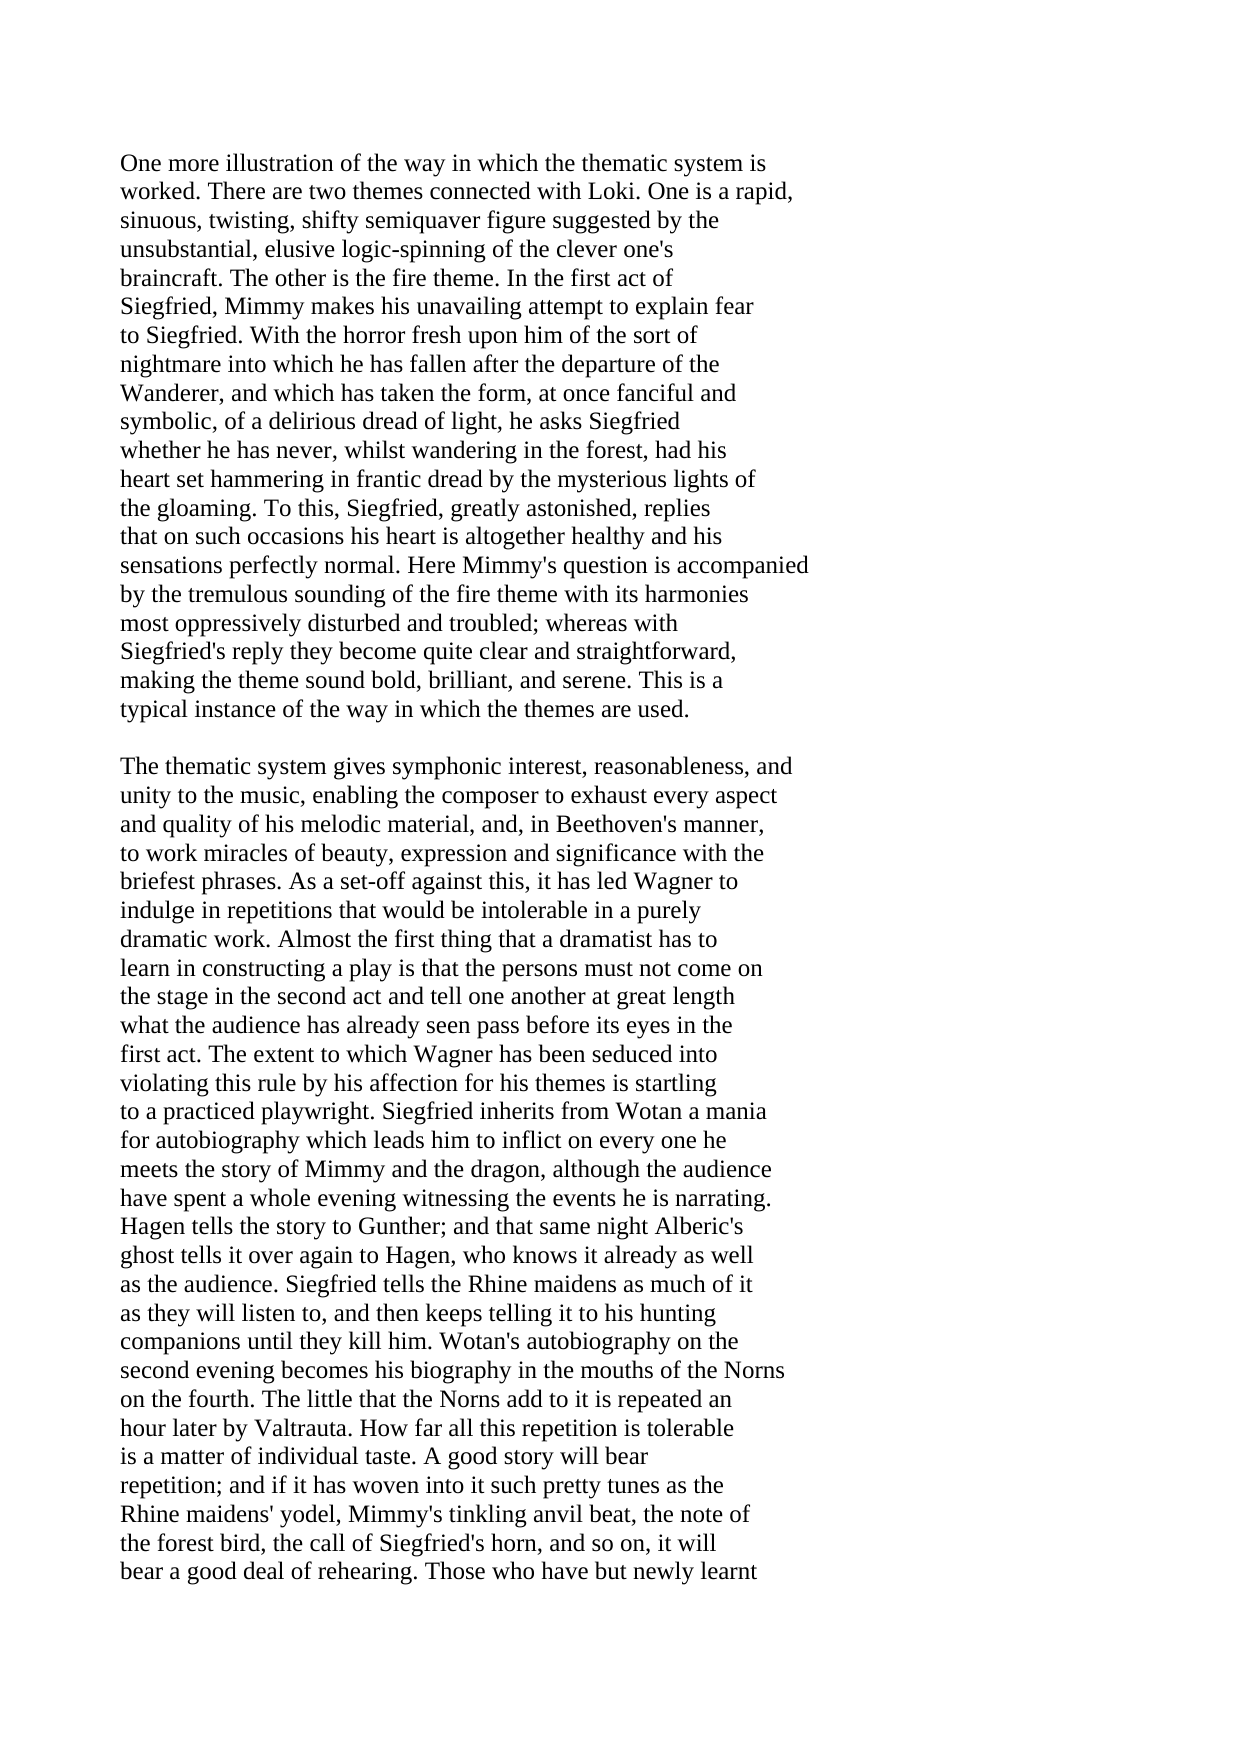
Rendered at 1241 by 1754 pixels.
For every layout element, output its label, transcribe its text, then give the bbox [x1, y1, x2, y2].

text Wanderer, and which has taken the form, at once fanciful and [120, 378, 1120, 406]
text the forest bird, the call of Siegfried's horn, and so on, it will [120, 1528, 1120, 1556]
text sinuous, twisting, shifty semiquaver figure suggested by the [120, 205, 1120, 234]
text by the tremulous sounding of the fire theme with its harmonies [120, 579, 1120, 608]
text most oppressively disturbed and troubled; whereas with [120, 608, 1120, 636]
text is a matter of individual taste. A good story will bear [120, 1441, 1120, 1470]
text making the theme sound bold, brilliant, and serene. This is a [120, 665, 1120, 694]
text nightmare into which he has fallen after the departure of the [120, 349, 1120, 378]
text unity to the music, enabling the composer to exhaust every aspect [120, 780, 1120, 809]
text to work miracles of beauty, expression and significance with the [120, 838, 1120, 866]
text whether he has never, whilst wandering in the forest, had his [120, 435, 1120, 464]
text unsubstantial, elusive logic-spinning of the clever one's [120, 234, 1120, 263]
text and quality of his melodic material, and, in Beethoven's manner, [120, 809, 1120, 838]
text bear a good deal of rehearing. Those who have but newly learnt [120, 1556, 1120, 1585]
text what the audience has already seen pass before its eyes in the [120, 1010, 1120, 1039]
text Siegfried, Mimmy makes his unavailing attempt to explain fear [120, 291, 1120, 320]
text to Siegfried. With the horror fresh upon him of the sort of [120, 320, 1120, 349]
text companions until they kill him. Wotan's autobiography on the [120, 1326, 1120, 1355]
text One more illustration of the way in which the thematic system is [120, 148, 1120, 176]
text that on such occasions his heart is altogether healthy and his [120, 521, 1120, 550]
text repetition; and if it has woven into it such pretty tunes as the [120, 1470, 1120, 1499]
text worked. There are two themes connected with Loki. One is a rapid, [120, 176, 1120, 205]
text typical instance of the way in which the themes are used. [120, 694, 1120, 723]
text to a practiced playwright. Siegfried inherits from Wotan a mania [120, 1096, 1120, 1125]
text heart set hammering in frantic dread by the mysterious lights of [120, 464, 1120, 493]
text The thematic system gives symphonic interest, reasonableness, and [120, 751, 1120, 780]
text indulge in repetitions that would be intolerable in a purely [120, 895, 1120, 924]
text as the audience. Siegfried tells the Rhine maidens as much of it [120, 1269, 1120, 1298]
text for autobiography which leads him to inflict on every one he [120, 1125, 1120, 1154]
text symbolic, of a delirious dread of light, he asks Siegfried [120, 406, 1120, 435]
text violating this rule by his affection for his themes is startling [120, 1068, 1120, 1096]
text Rhine maidens' yodel, Mimmy's tinkling anvil beat, the note of [120, 1499, 1120, 1528]
text learn in constructing a play is that the persons must not come on [120, 953, 1120, 981]
text the stage in the second act and tell one another at great length [120, 981, 1120, 1010]
text meets the story of Mimmy and the dragon, although the audience [120, 1154, 1120, 1183]
text have spent a whole evening witnessing the events he is narrating. [120, 1183, 1120, 1211]
text dramatic work. Almost the first thing that a dramatist has to [120, 924, 1120, 953]
text on the fourth. The little that the Norns add to it is repeated an [120, 1384, 1120, 1413]
text Siegfried's reply they become quite clear and straightforward, [120, 636, 1120, 665]
text as they will listen to, and then keeps telling it to his hunting [120, 1298, 1120, 1326]
text second evening becomes his biography in the mouths of the Norns [120, 1355, 1120, 1384]
text hour later by Valtrauta. How far all this repetition is tolerable [120, 1413, 1120, 1441]
text braincraft. The other is the fire theme. In the first act of [120, 263, 1120, 291]
text the gloaming. To this, Siegfried, greatly astonished, replies [120, 493, 1120, 521]
text briefest phrases. As a set-off against this, it has led Wagner to [120, 866, 1120, 895]
text ghost tells it over again to Hagen, who knows it already as well [120, 1240, 1120, 1269]
text Hagen tells the story to Gunther; and that same night Alberic's [120, 1211, 1120, 1240]
text sensations perfectly normal. Here Mimmy's question is accompanied [120, 550, 1120, 579]
text first act. The extent to which Wagner has been seduced into [120, 1039, 1120, 1068]
